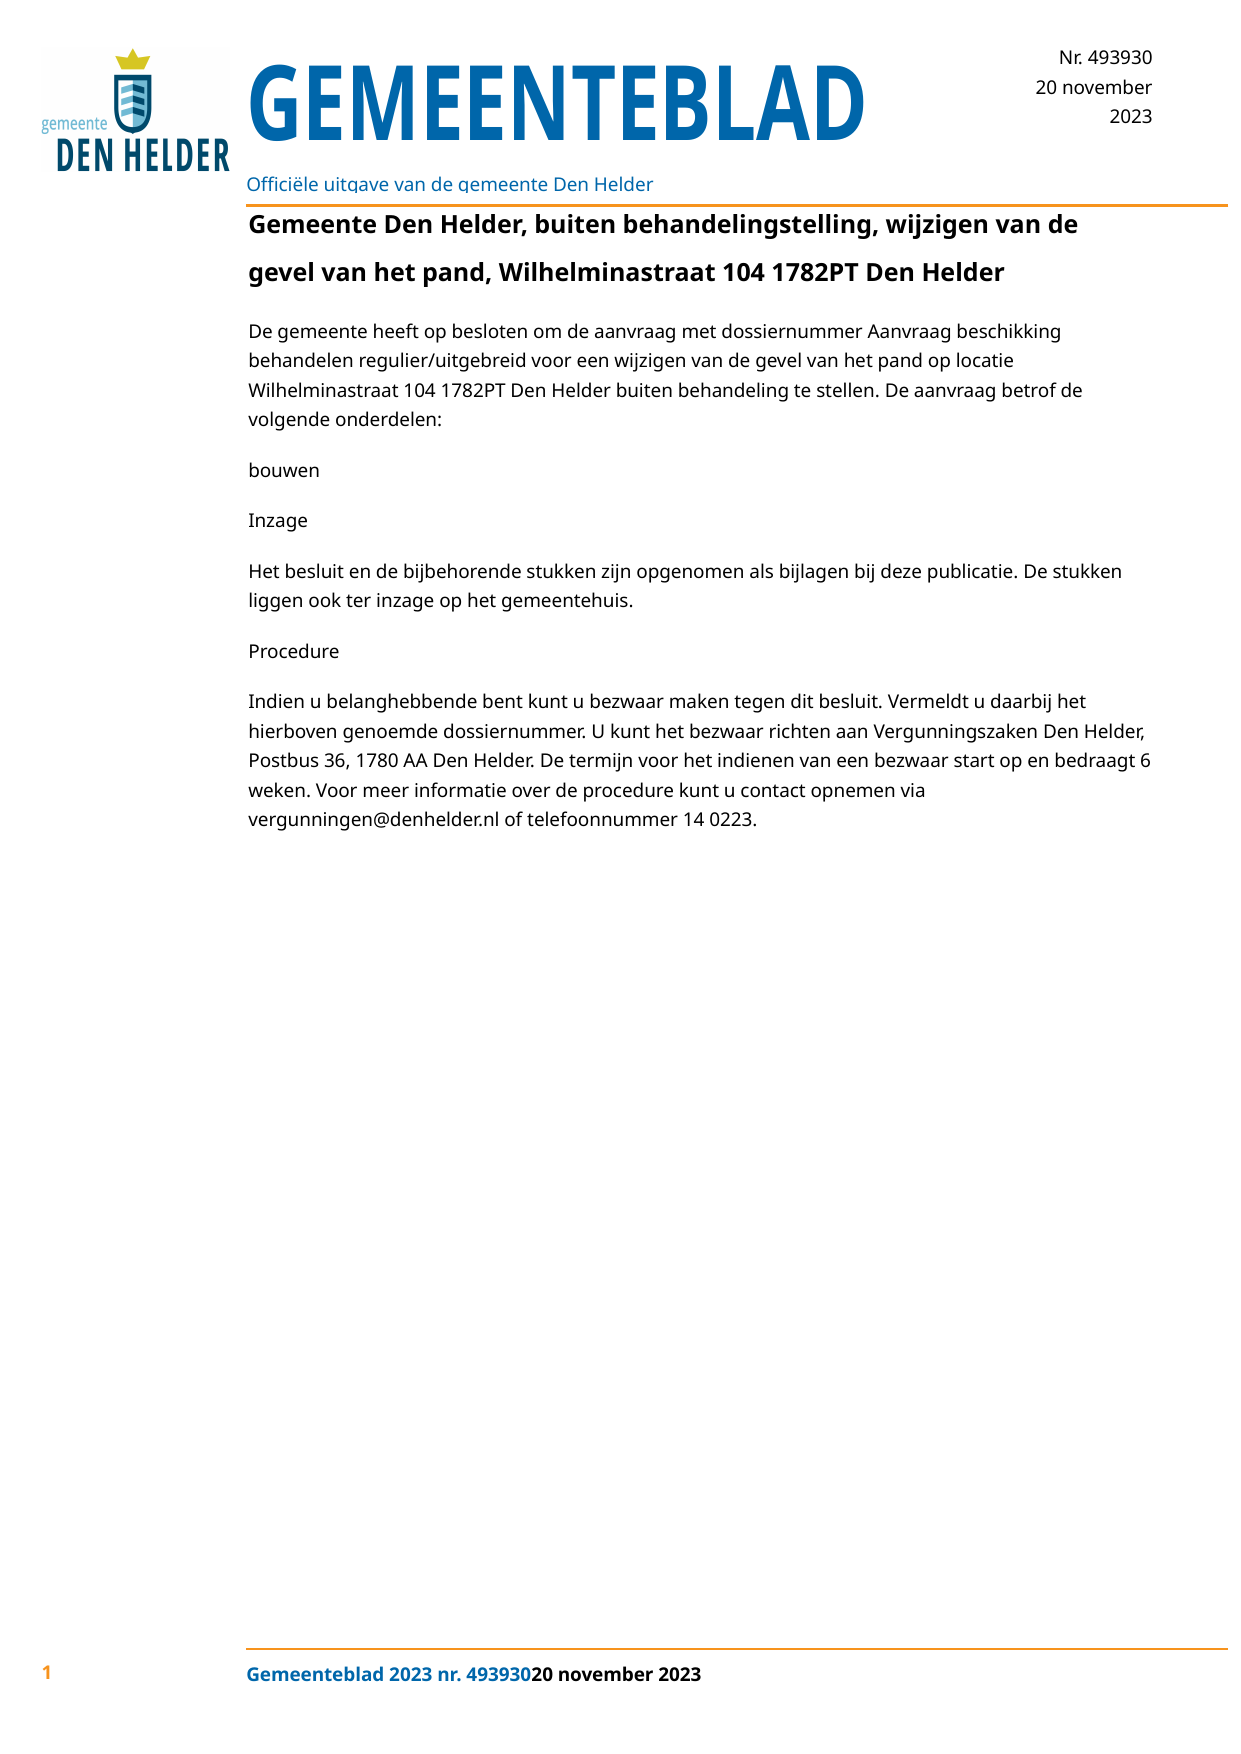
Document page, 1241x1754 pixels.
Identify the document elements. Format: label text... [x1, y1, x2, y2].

picture [63, 144, 68, 165]
text Het besluit en de bijbehorende stukken zijn opgenomen als bijlagen bij deze publicatie. De stukken liggen ook ter inzage op het gemeentehuis. [248, 558, 1152, 613]
text Gemeente Den Helder, buiten behandelingstelling, wijzigen van de gevel van het pand, Wilhelminastraat 104 1782PT Den Helder [248, 207, 1152, 288]
picture [41, 47, 231, 172]
text bouwen [248, 457, 1152, 483]
text De gemeente heeft op besloten om de aanvraag met dossiernummer Aanvraag beschikking behandelen regulier/uitgebreid voor een wijzigen van de gevel van het pand op locatie Wilhelminastraat 104 1782PT Den Helder buiten behandeling te stellen. De aanvraag betrof de volgende onderdelen: [248, 318, 1152, 432]
picture [130, 157, 135, 172]
text Indien u belanghebbende bent kunt u bezwaar maken tegen dit besluit. Vermeldt u daarbij het hierboven genoemde dossiernummer. U kunt het bezwaar richten aan Vergunningszaken Den Helder, Postbus 36, 1780 AA Den Helder. De termijn voor het indienen van een bezwaar start op en bedraagt 6 weken. Voor meer informatie over de procedure kunt u contact opnemen via vergunningen@denhelder.nl of telefoonnummer 14 0223. [248, 688, 1152, 832]
text Inzage [248, 507, 1152, 533]
picture [220, 160, 224, 172]
text Procedure [248, 638, 1152, 664]
picture [182, 144, 187, 165]
picture [100, 154, 106, 172]
